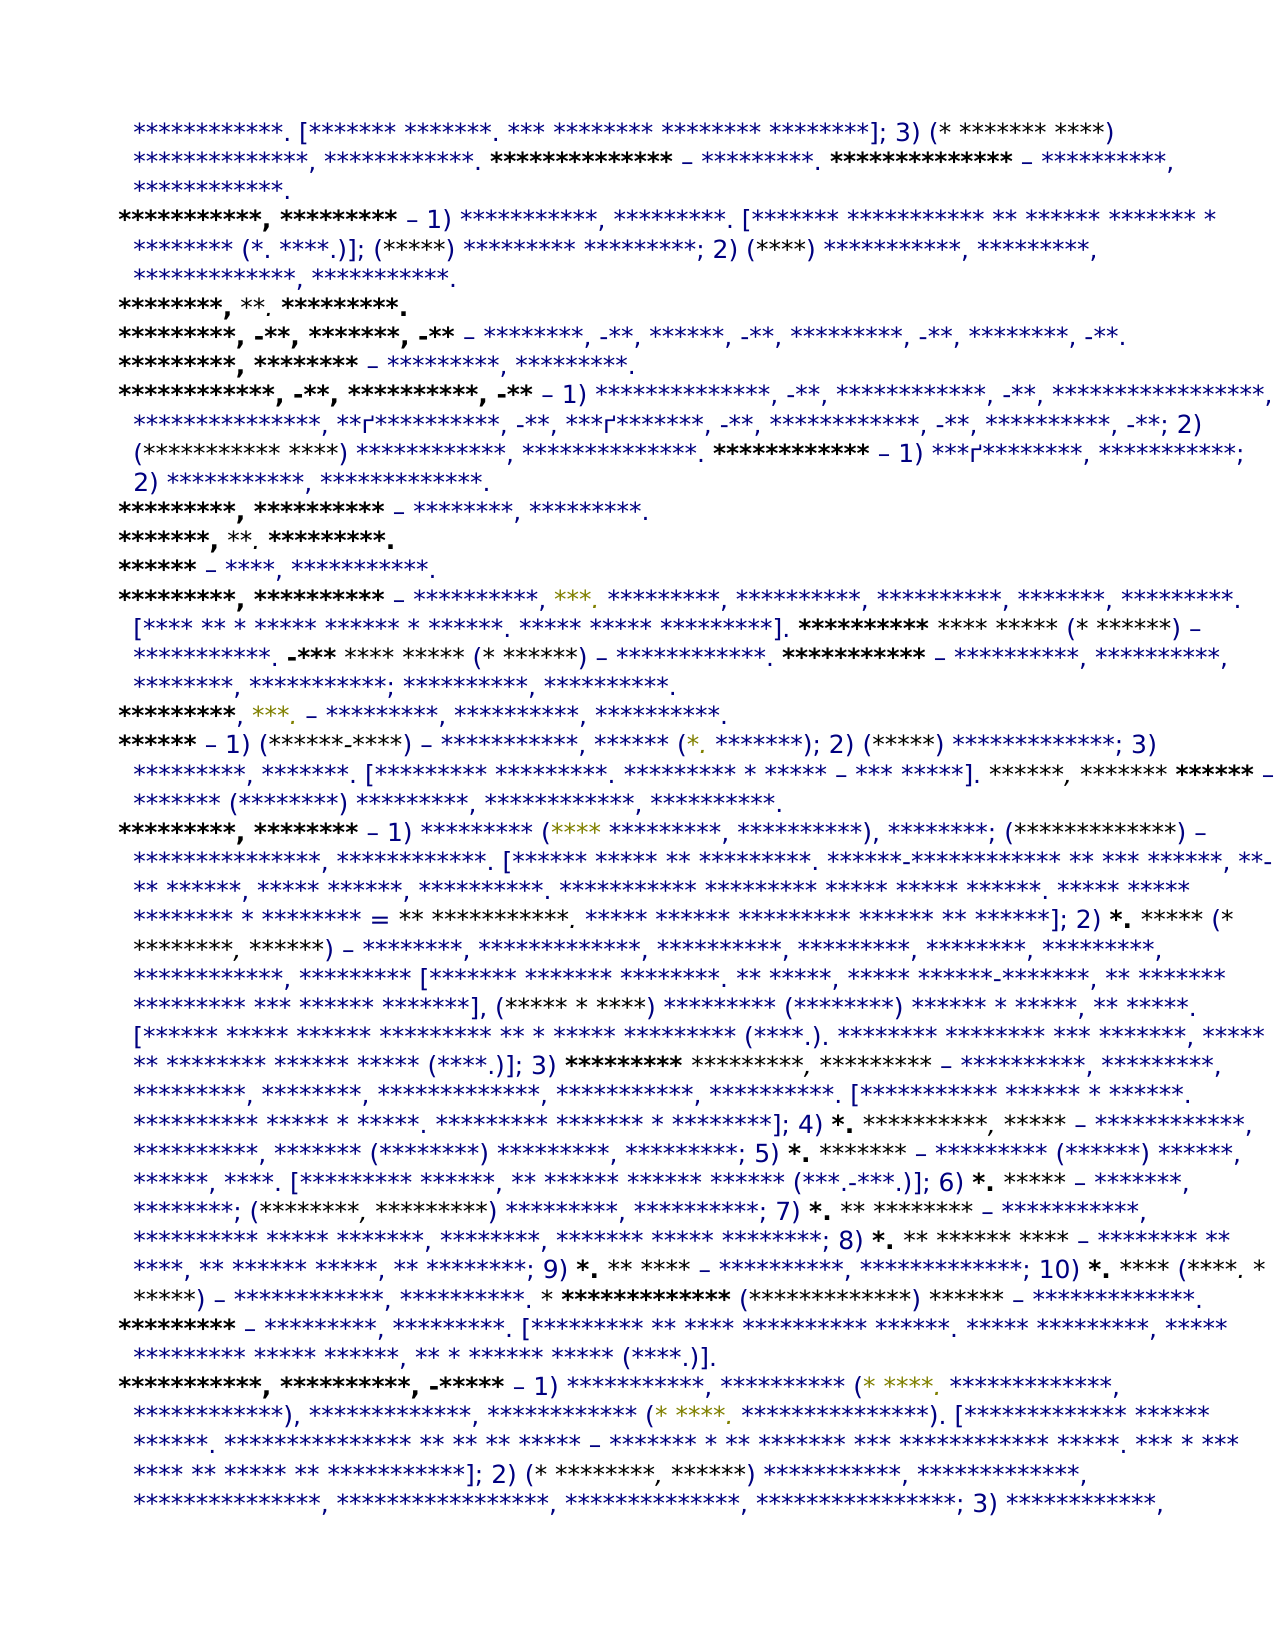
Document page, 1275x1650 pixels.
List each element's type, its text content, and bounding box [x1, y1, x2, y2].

text ************. [******* *******. *** ******** ******** ********]; 3) (* ******* ****) **************, ************. ************** – *********. ************** – **********, ************. [118, 118, 1275, 206]
text *********, ***. – *********, **********, **********. [118, 701, 1275, 731]
text *******, **. *********. [118, 526, 1275, 556]
text ***********, ********* – 1) ***********, *********. [******* *********** ** ****** ******* * ******** (*. ****.)]; (*****) ********* *********; 2) (****) ***********, *********, *************, ***********. [118, 206, 1275, 293]
text *********, ********** – **********, ***. *********, **********, **********, *******, *********. [**** ** * ***** ****** * ******. ***** ***** *********]. ********** **** ***** (* ******) – ***********. -*** **** ***** (* ******) – ************. *********** – **********, **********, ********, ***********; **********, **********. [118, 585, 1275, 701]
text *********, ******** – *********, *********. [118, 351, 1275, 381]
text *********, -**, *******, -** – ********, -**, ******, -**, *********, -**, ********, -**. [118, 322, 1275, 351]
text ****** – 1) (******-****) – ***********, ****** (*. *******); 2) (*****) *************; 3) *********, *******. [********* *********. ********* * ***** – *** *****]. ******, ******* ****** – ******* (********) *********, ************, **********. [118, 731, 1275, 818]
text ****** – ****, ***********. [118, 556, 1275, 585]
text ************, -**, **********, -** – 1) **************, -**, ************, -**, *****************, ***************, **ґ**********, -**, ***ґ*******, -**, ************, -**, **********, -**; 2) (*********** ****) ************, **************. ************ – 1) ***ґ********, ***********; 2) ***********, *************. [118, 381, 1275, 497]
text ********, **. *********. [118, 293, 1275, 322]
text ***********, **********, -***** – 1) ***********, ********** (* ****. *************, ************), *************, ************ (* ****. ***************). [************* ****** ******. *************** ** ** ** ***** – ******* * ** ******* *** ************ *****. *** * *** **** ** ***** ** ***********]; 2) (* ********, ******) ***********, *************, ***************, *****************, **************, ****************; 3) ************, [118, 1372, 1275, 1518]
text *********, ******** – 1) ********* (**** *********, **********), ********; (*************) – ***************, ************. [****** ***** ** *********. ******-************ ** *** ******, **-** ******, ***** ******, **********. *********** ********* ***** ***** ******. ***** ***** ******** * ******** = ** ***********. ***** ****** ********* ****** ** ******]; 2) *. ***** (* ********, ******) – ********, *************, **********, *********, ********, *********, ************, ********* [******* ******* ********. ** *****, ***** ******-*******, ** ******* ********* *** ****** *******], (***** * ****) ********* (********) ****** * *****, ** *****. [****** ***** ****** ********* ** * ***** ********* (****.). ******** ******** *** *******, ***** ** ******** ****** ***** (****.)]; 3) ********* *********, ********* – **********, *********, *********, ********, *************, ***********, **********. [*********** ****** * ******. ********** ***** * *****. ********* ******* * ********]; 4) *. **********, ***** – ************, **********, ******* (********) *********, *********; 5) *. ******* – ********* (******) ******, ******, ****. [********* ******, ** ****** ****** ****** (***.-***.)]; 6) *. ***** – *******, ********; (********, *********) *********, **********; 7) *. ** ******** – ***********, ********** ***** *******, ********, ******* ***** ********; 8) *. ** ****** **** – ******** ** ****, ** ****** *****, ** ********; 9) *. ** **** – **********, *************; 10) *. **** (****. * *****) – ************, **********. * ************* (*************) ****** – *************. [118, 818, 1275, 1314]
text ********* – *********, *********. [********* ** **** ********** ******. ***** *********, ***** ********* ***** ******, ** * ****** ***** (****.)]. [118, 1314, 1275, 1372]
text *********, ********** – ********, *********. [118, 497, 1275, 526]
